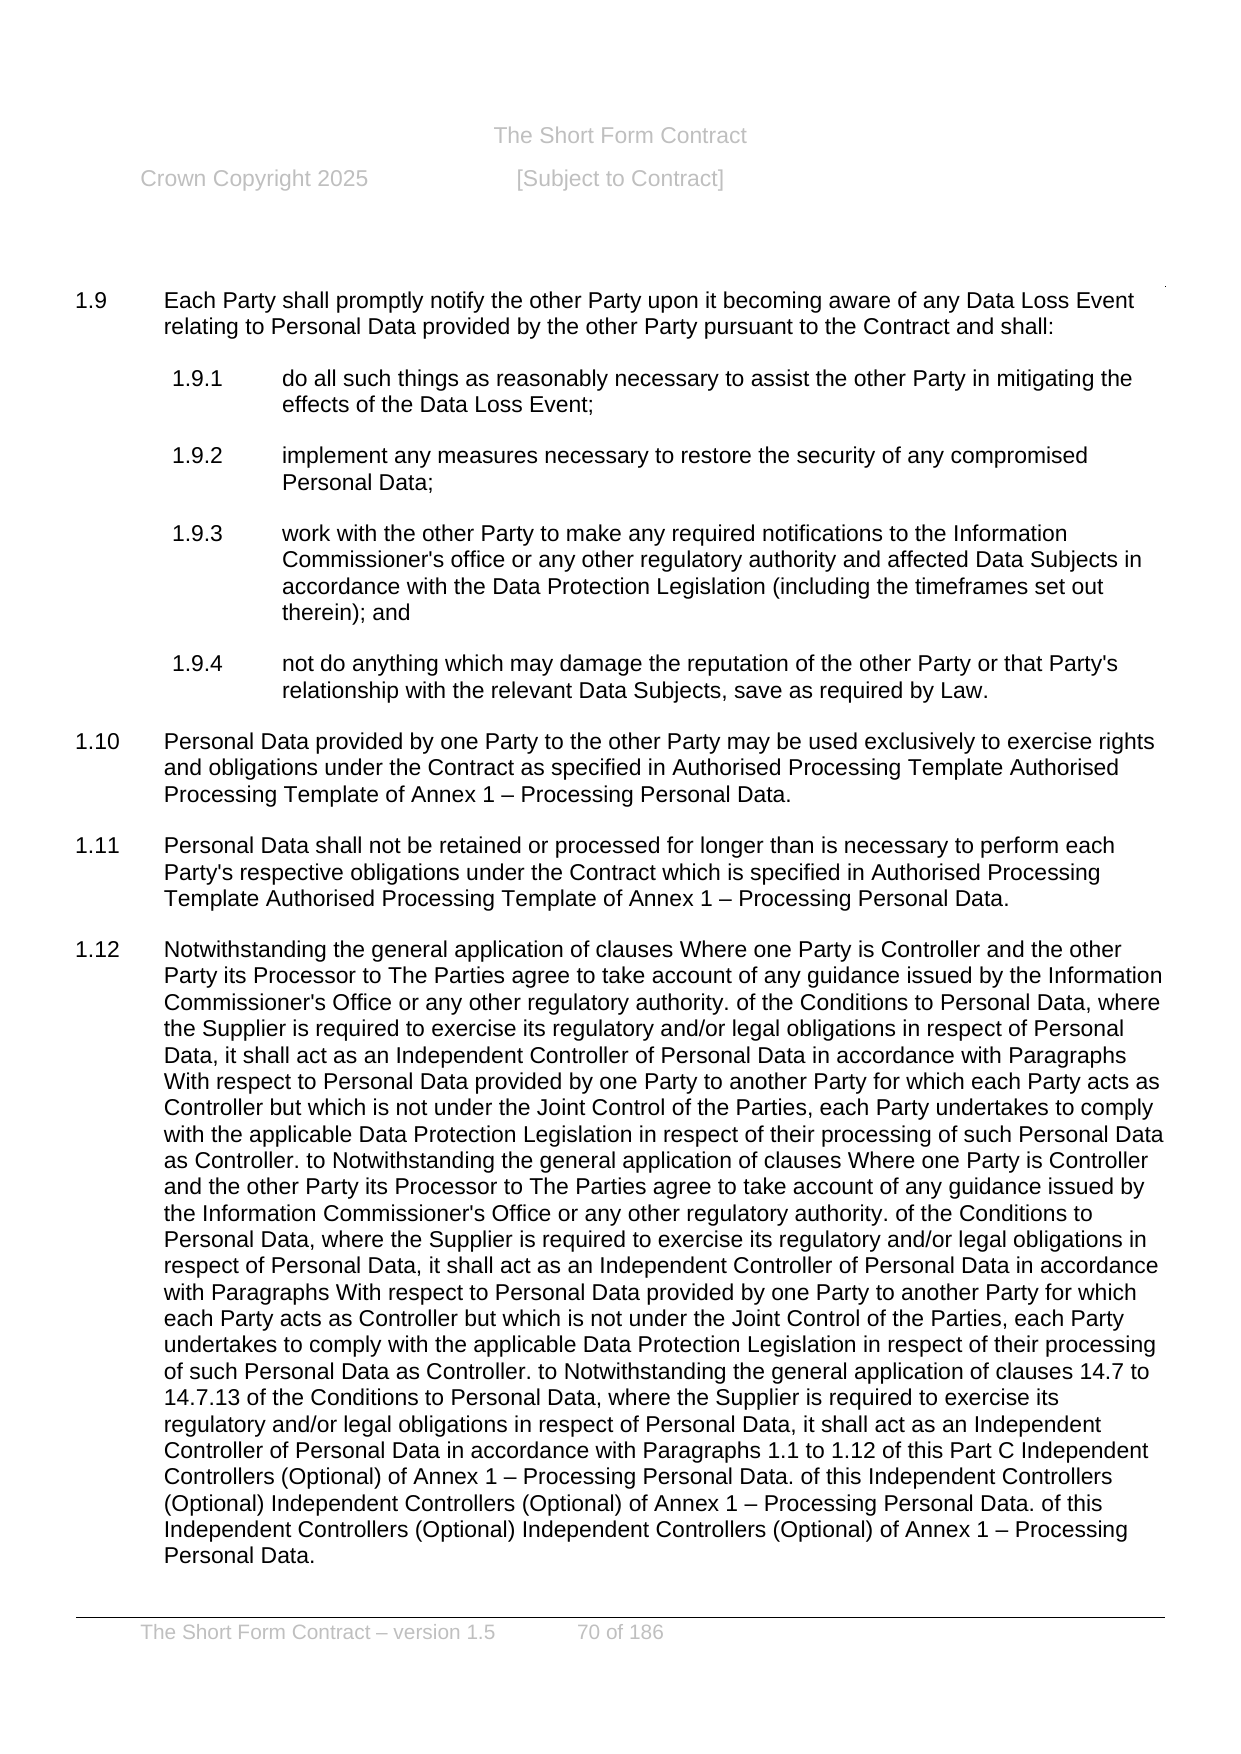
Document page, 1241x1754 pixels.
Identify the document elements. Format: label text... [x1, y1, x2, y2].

list do all such things as reasonably necessary to assist the other Party in mitigating the effects of the Data Loss Event; [223, 364, 1166, 417]
list implement any measures necessary to restore the security of any compromised Personal Data; [223, 442, 1166, 495]
list Each Party shall promptly notify the other Party upon it becoming aware of any Data Loss Event relating to Personal Data provided by the other Party pursuant to the Contract and shall: [75, 287, 1166, 339]
list work with the other Party to make any required notifications to the Information Commissioner's office or any other regulatory authority and affected Data Subjects in accordance with the Data Protection Legislation (including the timeframes set out therein); and [223, 520, 1166, 625]
list not do anything which may damage the reputation of the other Party or that Party's relationship with the relevant Data Subjects, save as required by Law. [223, 650, 1166, 703]
list Personal Data provided by one Party to the other Party may be used exclusively to exercise rights and obligations under the Contract as specified in Part A Authorised Processing Template of Annex 1 – Processing Personal Data. [75, 728, 1166, 807]
list Notwithstanding the general application of clauses 14.7 to 14.7.13 of the Conditions to Personal Data, where the Supplier is required to exercise its regulatory and/or legal obligations in respect of Personal Data, it shall act as an Independent Controller of Personal Data in accordance with Paragraphs 1.1 to 1.12 of this Part C Independent Controllers (Optional) of Annex 1 – Processing Personal Data. [75, 936, 1166, 1569]
list Personal Data shall not be retained or processed for longer than is necessary to perform each Party's respective obligations under the Contract which is specified in Part A Authorised Processing Template of Annex 1 – Processing Personal Data. [75, 832, 1166, 911]
